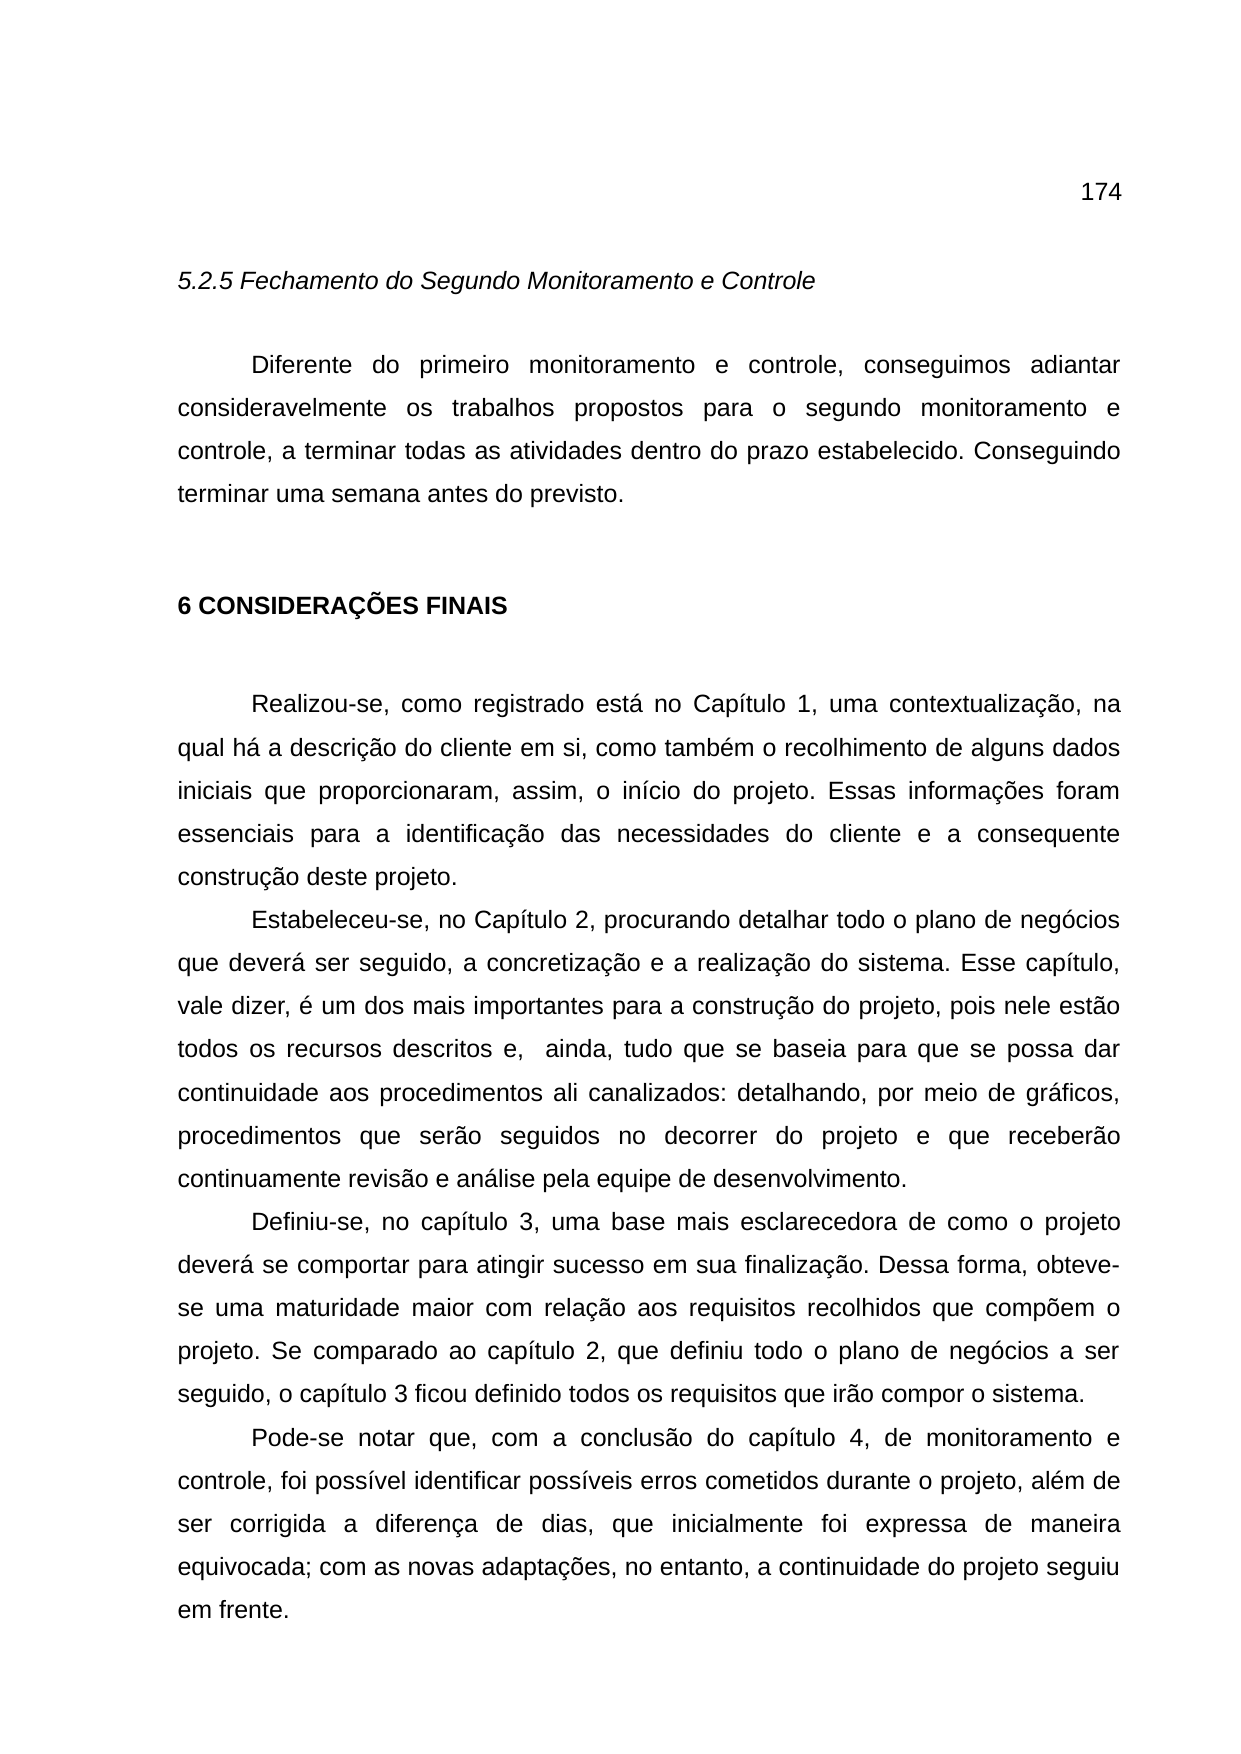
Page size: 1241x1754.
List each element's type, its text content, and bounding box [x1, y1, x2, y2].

text Realizou-se, como registrado está no Capítulo 1, uma contextualização, na qual há a descrição do cliente em si, como também o recolhimento de alguns dados iniciais que proporcionaram, assim, o início do projeto. Essas informações foram essenciais para a identificação das necessidades do cliente e a consequente construção deste projeto. [177, 689, 1122, 891]
subtitle 6 CONSIDERAÇÕES FINAIS [177, 591, 1122, 619]
subtitle 5.2.5 Fechamento do Segundo Monitoramento e Controle [177, 266, 1122, 294]
text Diferente do primeiro monitoramento e controle, conseguimos adiantar consideravelmente os trabalhos propostos para o segundo monitoramento e controle, a terminar todas as atividades dentro do prazo estabelecido. Conseguindo terminar uma semana antes do previsto. [177, 350, 1122, 508]
text Estabeleceu-se, no Capítulo 2, procurando detalhar todo o plano de negócios que deverá ser seguido, a concretização e a realização do sistema. Esse capítulo, vale dizer, é um dos mais importantes para a construção do projeto, pois nele estão todos os recursos descritos e, ainda, tudo que se baseia para que se possa dar continuidade aos procedimentos ali canalizados: detalhando, por meio de gráficos, procedimentos que serão seguidos no decorrer do projeto e que receberão continuamente revisão e análise pela equipe de desenvolvimento. [177, 905, 1122, 1193]
text Pode-se notar que, com a conclusão do capítulo 4, de monitoramento e controle, foi possível identificar possíveis erros cometidos durante o projeto, além de ser corrigida a diferença de dias, que inicialmente foi expressa de maneira equivocada; com as novas adaptações, no entanto, a continuidade do projeto seguiu em frente. [177, 1423, 1122, 1624]
text Definiu-se, no capítulo 3, uma base mais esclarecedora de como o projeto deverá se comportar para atingir sucesso em sua finalização. Dessa forma, obteve-se uma maturidade maior com relação aos requisitos recolhidos que compõem o projeto. Se comparado ao capítulo 2, que definiu todo o plano de negócios a ser seguido, o capítulo 3 ficou definido todos os requisitos que irão compor o sistema. [177, 1207, 1122, 1408]
